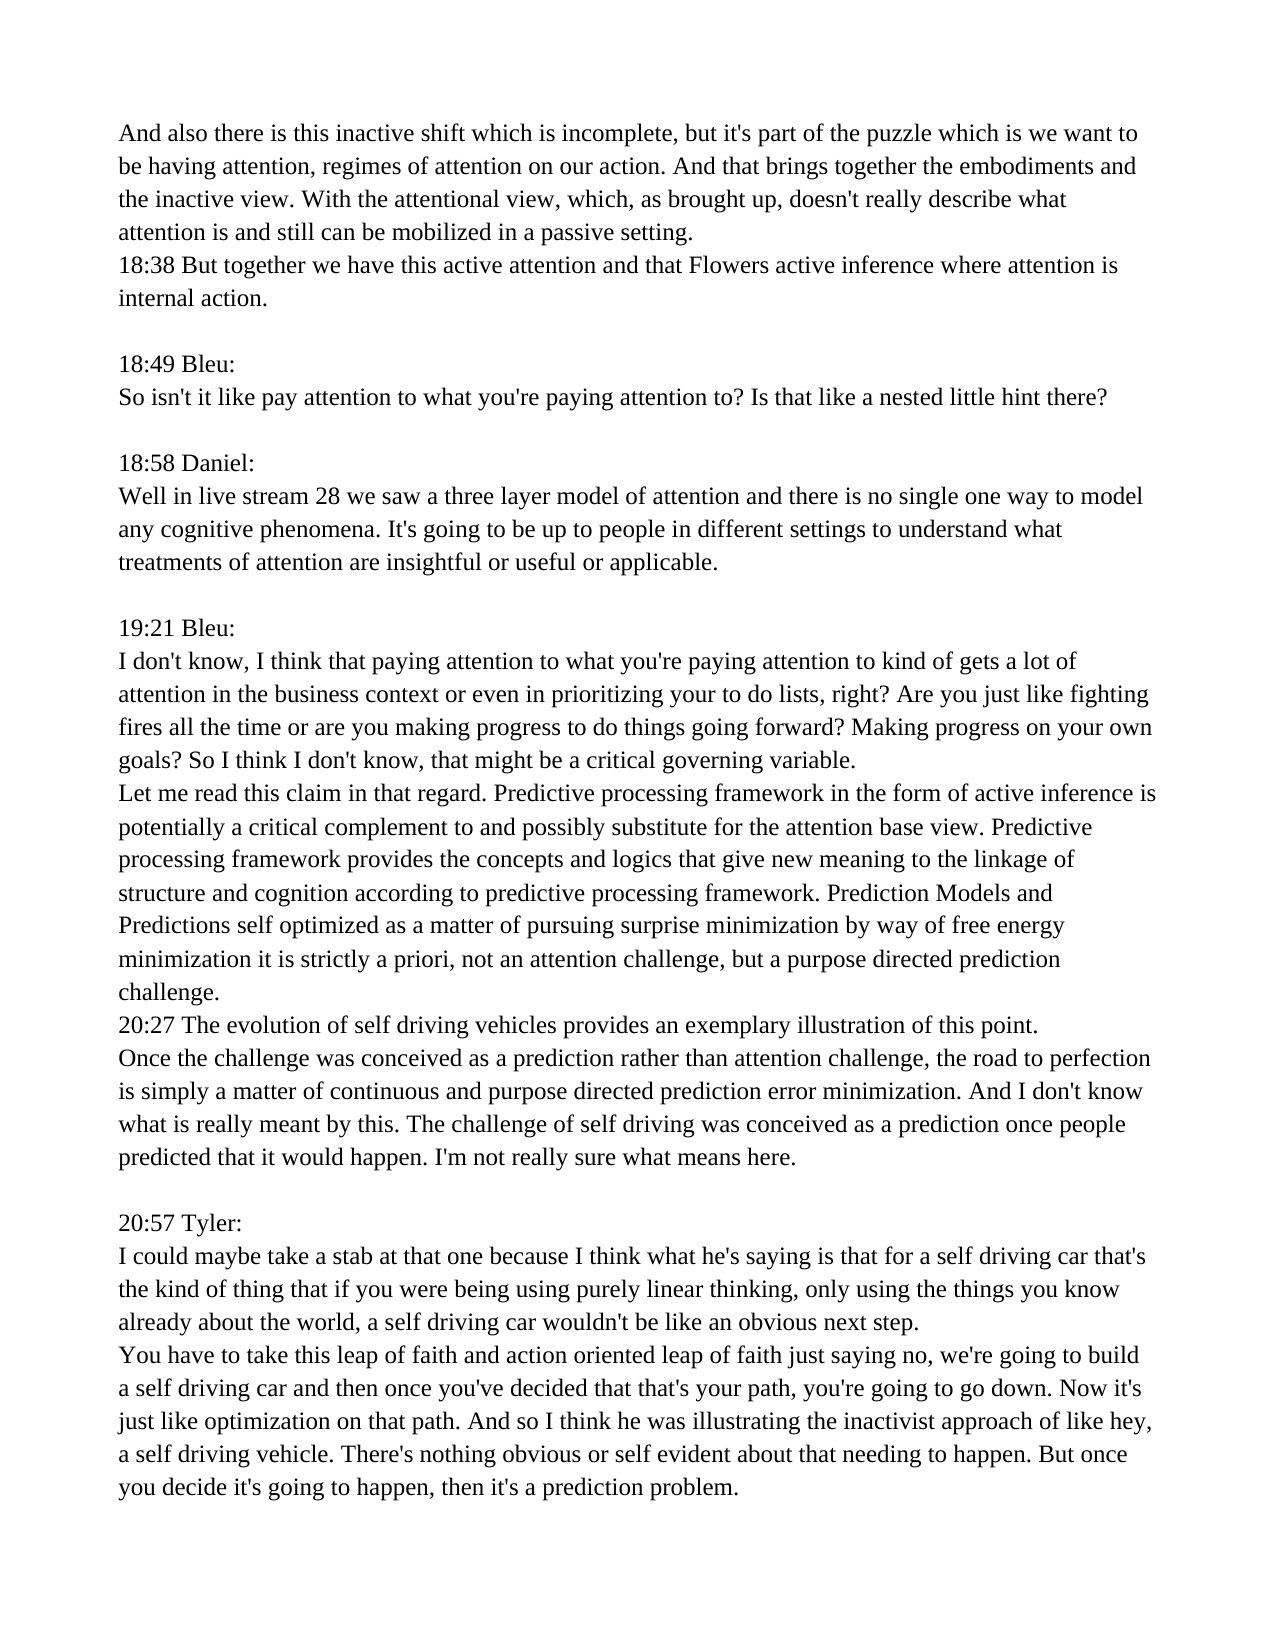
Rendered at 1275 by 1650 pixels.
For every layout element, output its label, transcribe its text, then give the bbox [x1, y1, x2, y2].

text 20:27 The evolution of self driving vehicles provides an exemplary illustration of this point. [118, 1010, 1157, 1038]
text And also there is this inactive shift which is incomplete, but it's part of the puzzle which is we want to be having attention, regimes of attention on our action. And that brings together the embodiments and the inactive view. With the attentional view, which, as brought up, doesn't really describe what attention is and still can be mobilized in a passive setting. [118, 118, 1157, 246]
text Once the challenge was conceived as a prediction rather than attention challenge, the road to perfection is simply a matter of continuous and purpose directed prediction error minimization. And I don't know what is really meant by this. The challenge of self driving was conceived as a prediction once people predicted that it would happen. I'm not really sure what means here. [118, 1043, 1157, 1171]
text Let me read this claim in that regard. Predictive processing framework in the form of active inference is potentially a critical complement to and possibly substitute for the attention base view. Predictive processing framework provides the concepts and logics that give new meaning to the linkage of structure and cognition according to predictive processing framework. Prediction Models and Predictions self optimized as a matter of pursuing surprise minimization by way of free energy minimization it is strictly a priori, not an attention challenge, but a purpose directed prediction challenge. [118, 778, 1157, 1005]
text I could maybe take a stab at that one because I think what he's saying is that for a self driving car that's the kind of thing that if you were being using purely linear thinking, only using the things you know already about the world, a self driving car wouldn't be like an obvious next step. [118, 1241, 1157, 1336]
text 18:38 But together we have this active attention and that Flowers active inference where attention is internal action. [118, 250, 1157, 312]
text So isn't it like pay attention to what you're paying attention to? Is that like a nested little hint there? [118, 382, 1157, 411]
text I don't know, I think that paying attention to what you're paying attention to kind of gets a lot of attention in the business context or even in prioritizing your to do lists, right? Are you just like fighting fires all the time or are you making progress to do things going forward? Making progress on your own goals? So I think I don't know, that might be a critical governing variable. [118, 646, 1157, 774]
text 19:21 Bleu: [118, 613, 1157, 642]
text 20:57 Tyler: [118, 1208, 1157, 1237]
text 18:58 Daniel: [118, 448, 1157, 477]
text 18:49 Bleu: [118, 349, 1157, 378]
text You have to take this leap of faith and action oriented leap of faith just saying no, we're going to build a self driving car and then once you've decided that that's your path, you're going to go down. Now it's just like optimization on that path. And so I think he was illustrating the inactivist approach of like hey, a self driving vehicle. There's nothing obvious or self evident about that needing to happen. But once you decide it's going to happen, then it's a prediction problem. [118, 1340, 1157, 1501]
text Well in live stream 28 we saw a three layer model of attention and there is no single one way to model any cognitive phenomena. It's going to be up to people in different settings to understand what treatments of attention are insightful or useful or applicable. [118, 481, 1157, 576]
